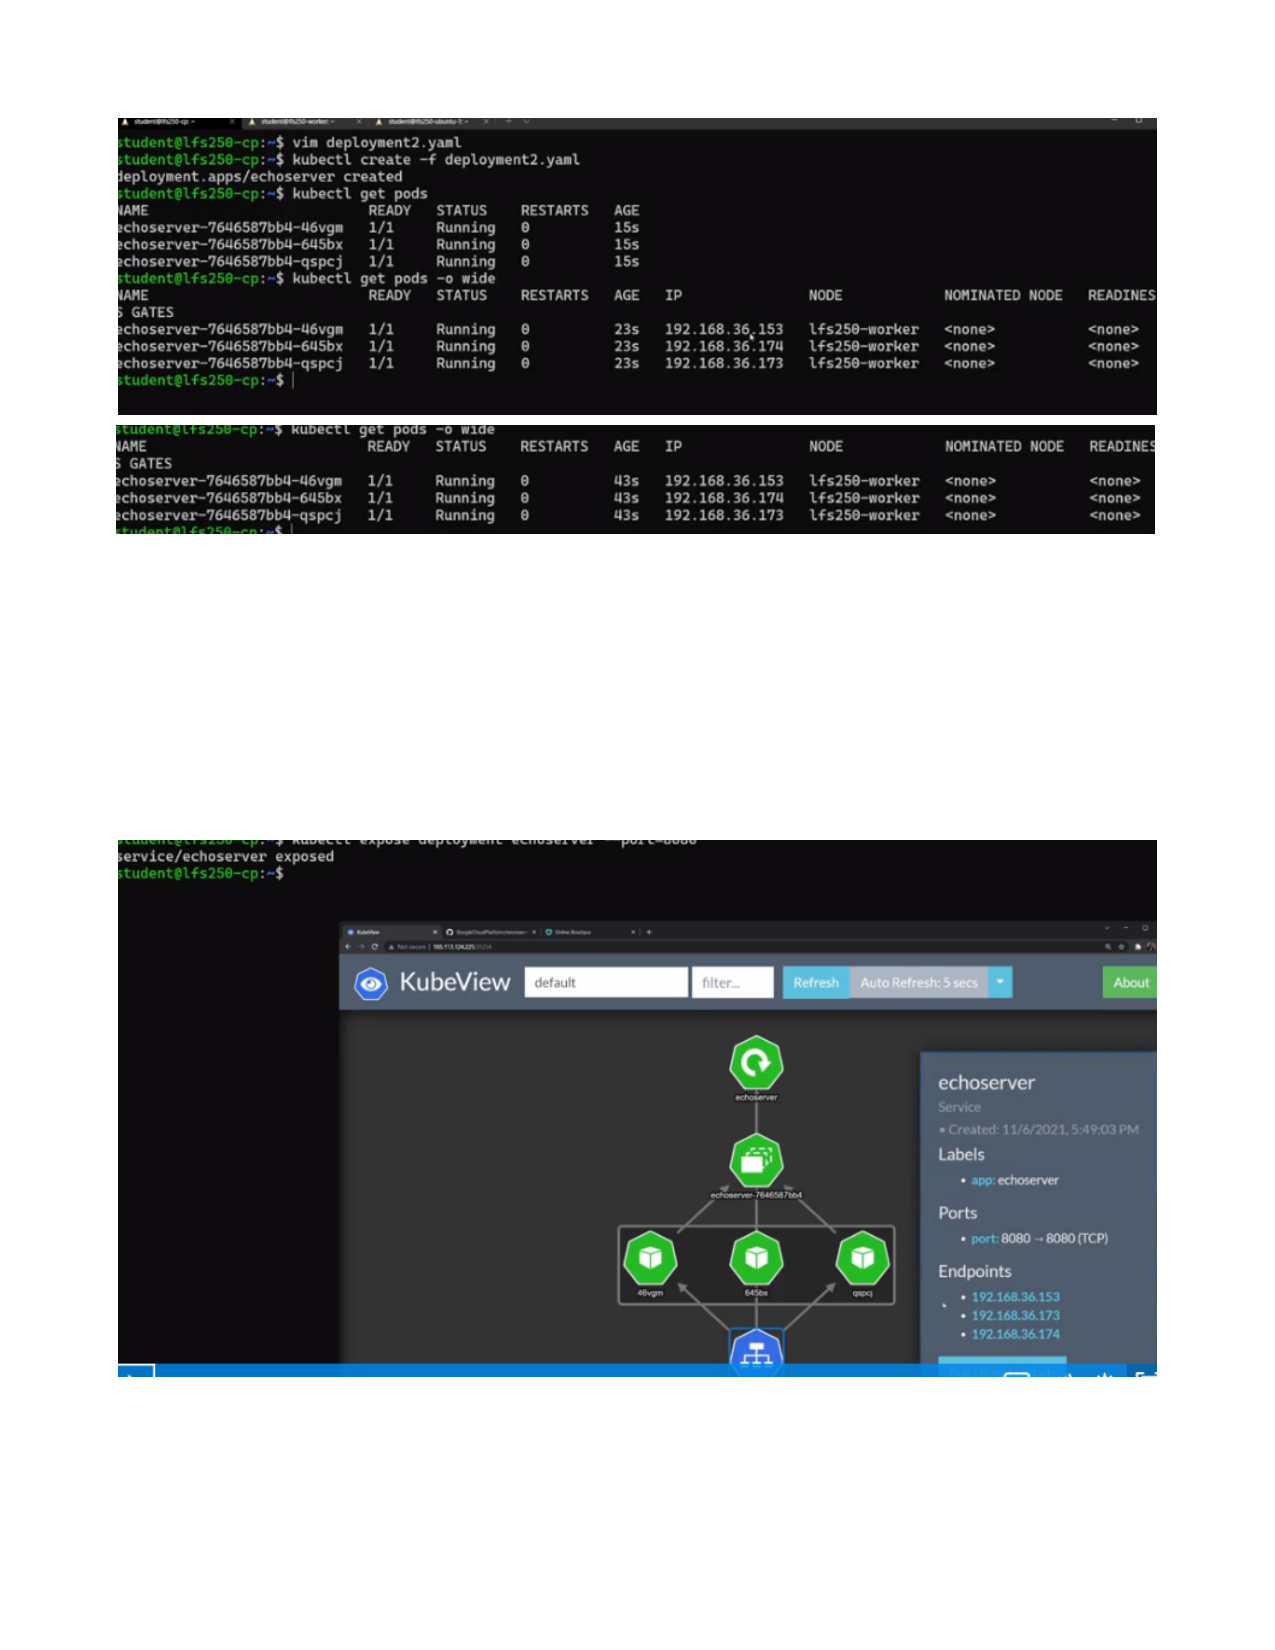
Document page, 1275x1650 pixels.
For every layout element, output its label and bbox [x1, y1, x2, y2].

picture [116, 425, 1155, 534]
picture [118, 840, 1157, 1377]
picture [118, 118, 1157, 415]
